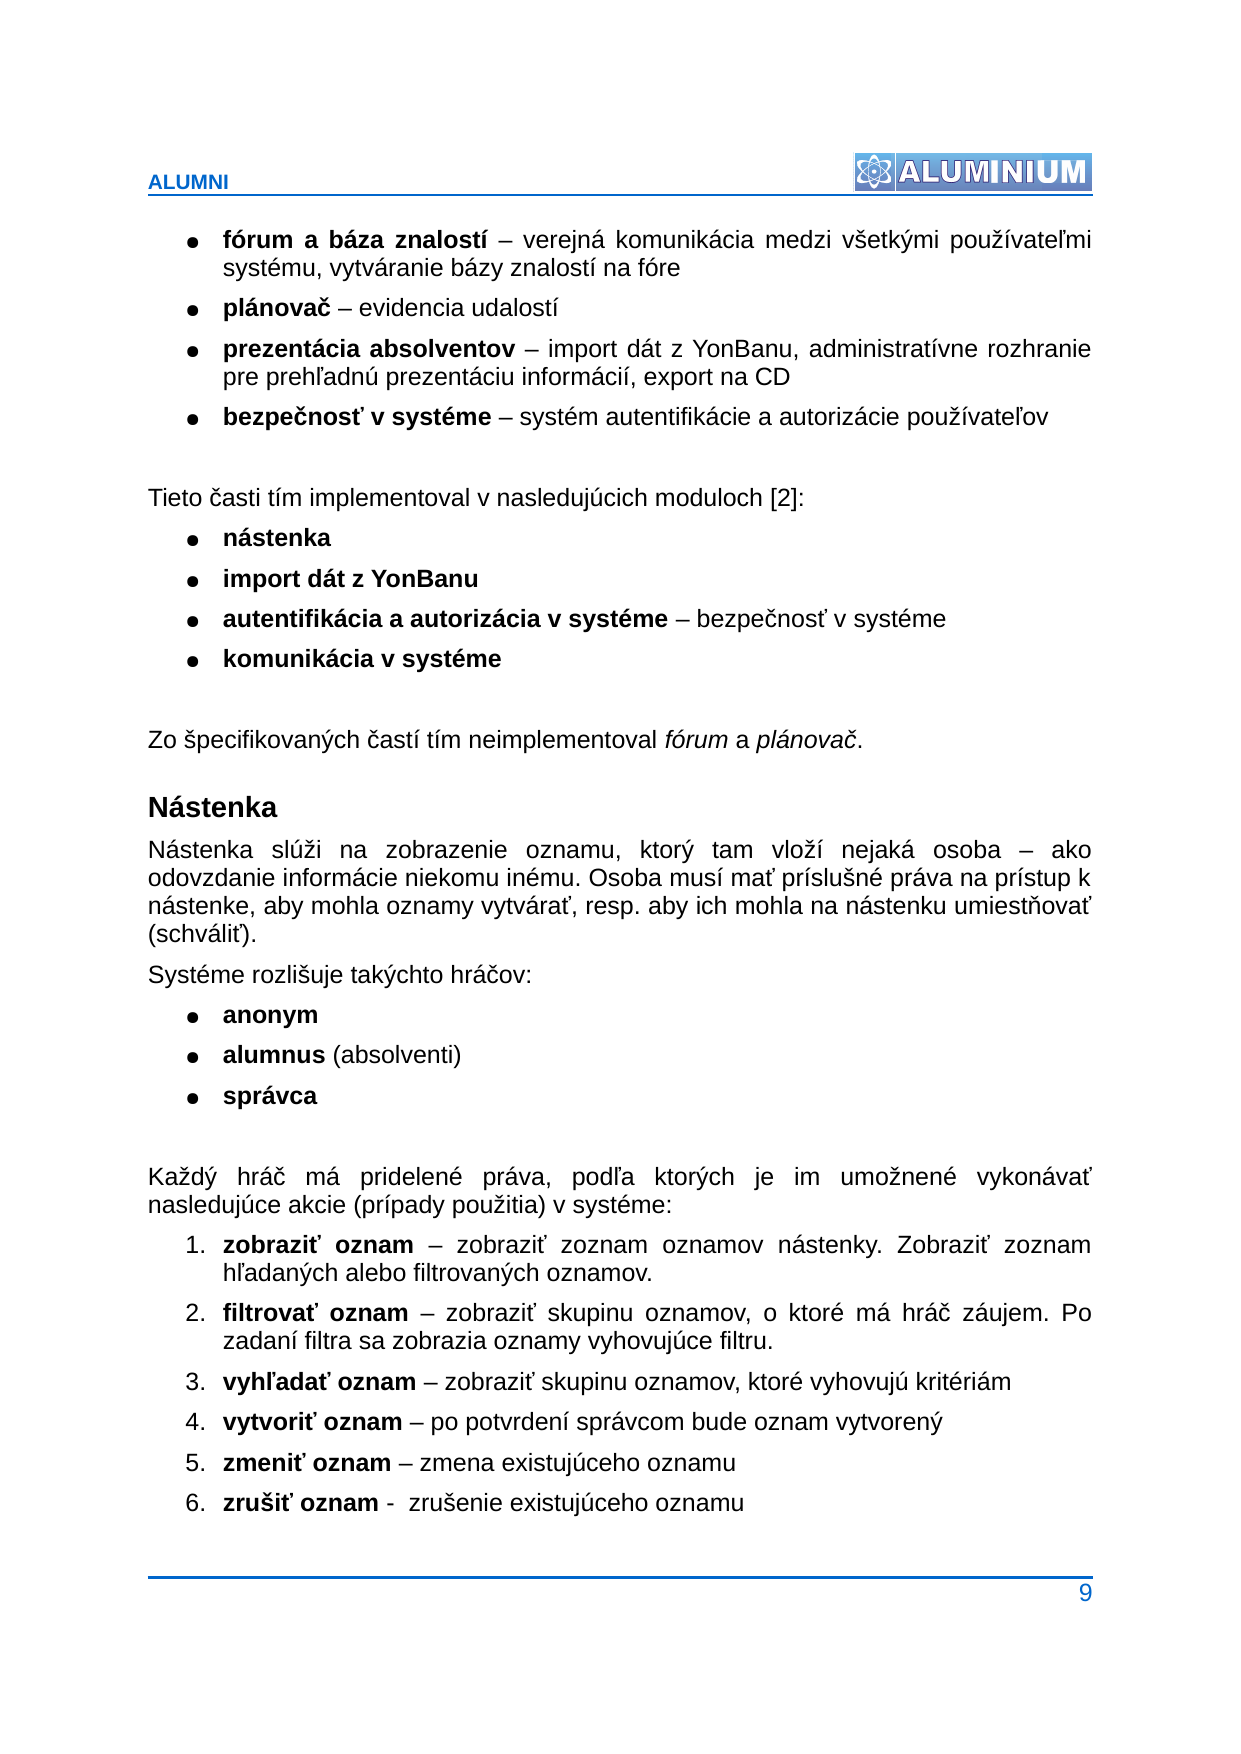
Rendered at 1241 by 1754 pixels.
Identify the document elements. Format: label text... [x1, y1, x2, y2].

list prezentácia absolventov – import dát z YonBanu, administratívne rozhranie pre prehľadnú prezentáciu informácií, export na CD [185, 334, 1093, 390]
list fórum a báza znalostí – verejná komunikácia medzi všetkými používateľmi systému, vytváranie bázy znalostí na fóre [185, 226, 1093, 281]
list alumnus (absolventi) [185, 1041, 1093, 1069]
list zobraziť oznam – zobraziť zoznam oznamov nástenky. Zobraziť zoznam hľadaných alebo filtrovaných oznamov. [185, 1231, 1093, 1287]
text Nástenka slúži na zobrazenie oznamu, ktorý tam vloží nejaká osoba – ako odovzdanie informácie niekomu inému. Osoba musí mať príslušné práva na prístup k nástenke, aby mohla oznamy vytvárať, resp. aby ich mohla na nástenku umiestňovať (schváliť). [148, 836, 1093, 948]
text Tieto časti tím implementoval v nasledujúcich moduloch [2]: [148, 483, 1093, 511]
list zrušiť oznam - zrušenie existujúceho oznamu [185, 1489, 1093, 1517]
list plánovač – evidencia udalostí [185, 294, 1093, 322]
list bezpečnosť v systéme – systém autentifikácie a autorizácie používateľov [185, 403, 1093, 431]
list vytvoriť oznam – po potvrdení správcom bude oznam vytvorený [185, 1408, 1093, 1436]
list vyhľadať oznam – zobraziť skupinu oznamov, ktoré vyhovujú kritériám [185, 1367, 1093, 1395]
list import dát z YonBanu [185, 564, 1093, 592]
list správca [185, 1082, 1093, 1109]
subtitle Nástenka [148, 791, 1093, 824]
list anonym [185, 1001, 1093, 1029]
list autentifikácia a autorizácia v systéme – bezpečnosť v systéme [185, 605, 1093, 633]
list filtrovať oznam – zobraziť skupinu oznamov, o ktoré má hráč záujem. Po zadaní filtra sa zobrazia oznamy vyhovujúce filtru. [185, 1299, 1093, 1355]
list komunikácia v systéme [185, 645, 1093, 673]
list zmeniť oznam – zmena existujúceho oznamu [185, 1448, 1093, 1476]
text Každý hráč má pridelené práva, podľa ktorých je im umožnené vykonávať nasledujúce akcie (prípady použitia) v systéme: [148, 1162, 1093, 1218]
text Systéme rozlišuje takýchto hráčov: [148, 960, 1093, 988]
text Zo špecifikovaných častí tím neimplementoval fórum a plánovač. [148, 726, 1093, 754]
list nástenka [185, 524, 1093, 552]
